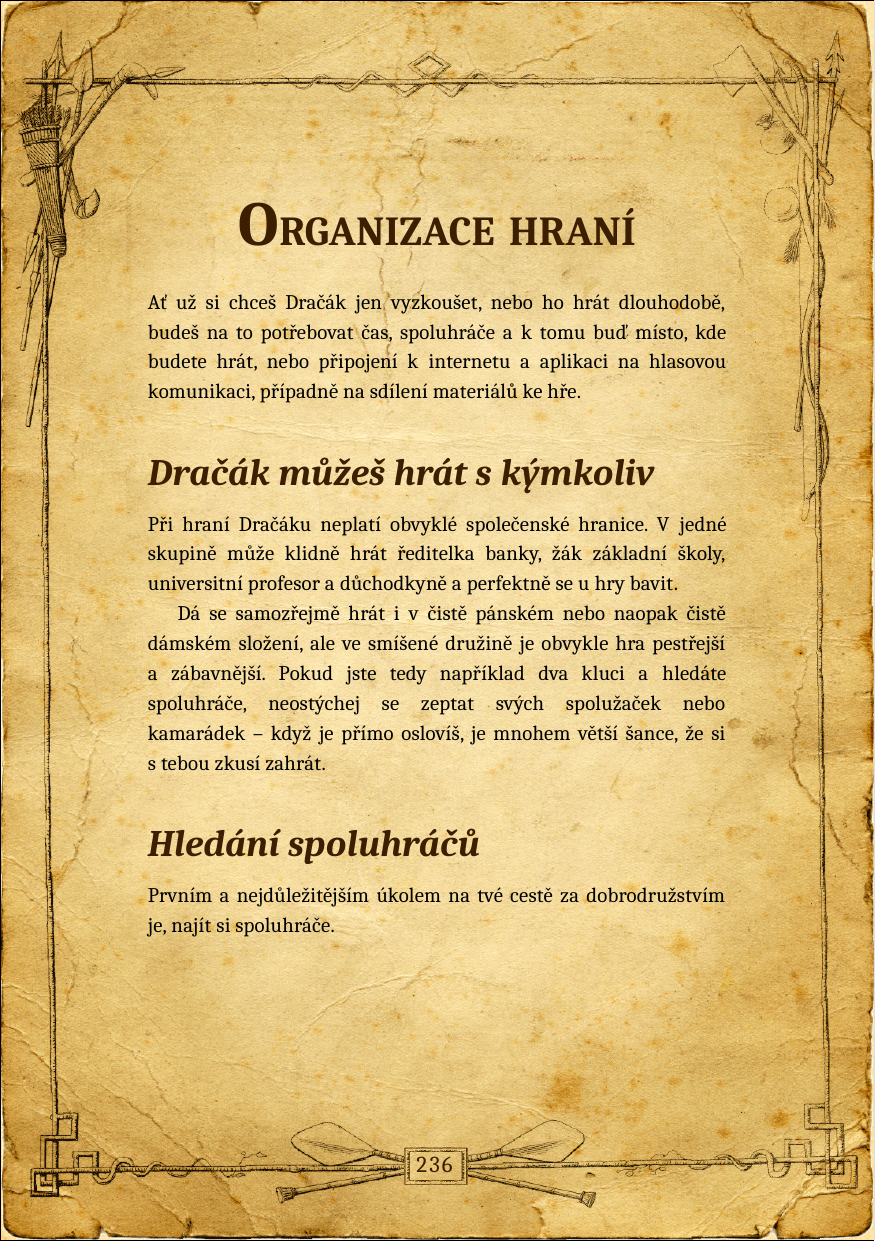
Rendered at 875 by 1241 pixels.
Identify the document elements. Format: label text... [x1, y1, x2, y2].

subtitle Dračák můžeš hrát s⁠ kýmkoliv [148, 451, 726, 494]
subtitle Organizace hraní [148, 189, 726, 261]
text Prvním a⁠ nejdůležitějším úkolem na tvé cestě za dobrodružstvím je, najít si spoluhráče. [148, 883, 726, 937]
text Ať už si chceš Dračák jen vyzkoušet, nebo ho hrát dlouhodobě, budeš na to potřebovat čas, spoluhráče a⁠ k⁠ tomu buď místo, kde budete hrát, nebo připojení k⁠ internetu a⁠ aplikaci na hlasovou komunikaci, případně na sdílení materiálů ke hře. [148, 290, 726, 404]
picture [1, 1, 874, 1240]
subtitle Hledání spoluhráčů [148, 823, 726, 866]
text Při hraní Dračáku neplatí obvyklé společenské hranice. V⁠ jedné skupině může klidně hrát ředitelka banky, žák základní školy, universitní profesor a⁠ důchodkyně a⁠ perfektně se u⁠ hry bavit. Dá se samozřejmě hrát i⁠ v⁠ čistě pánském nebo naopak čistě dámském složení, ale ve smíšené družině je obvykle hra pestřejší a⁠ zábavnější. Pokud jste tedy například dva kluci a⁠ hledáte spoluhráče, neostýchej se zeptat svých spolužaček nebo kamarádek – když je přímo oslovíš, je mnohem větší šance, že si s⁠ tebou zkusí zahrát. [148, 512, 726, 775]
